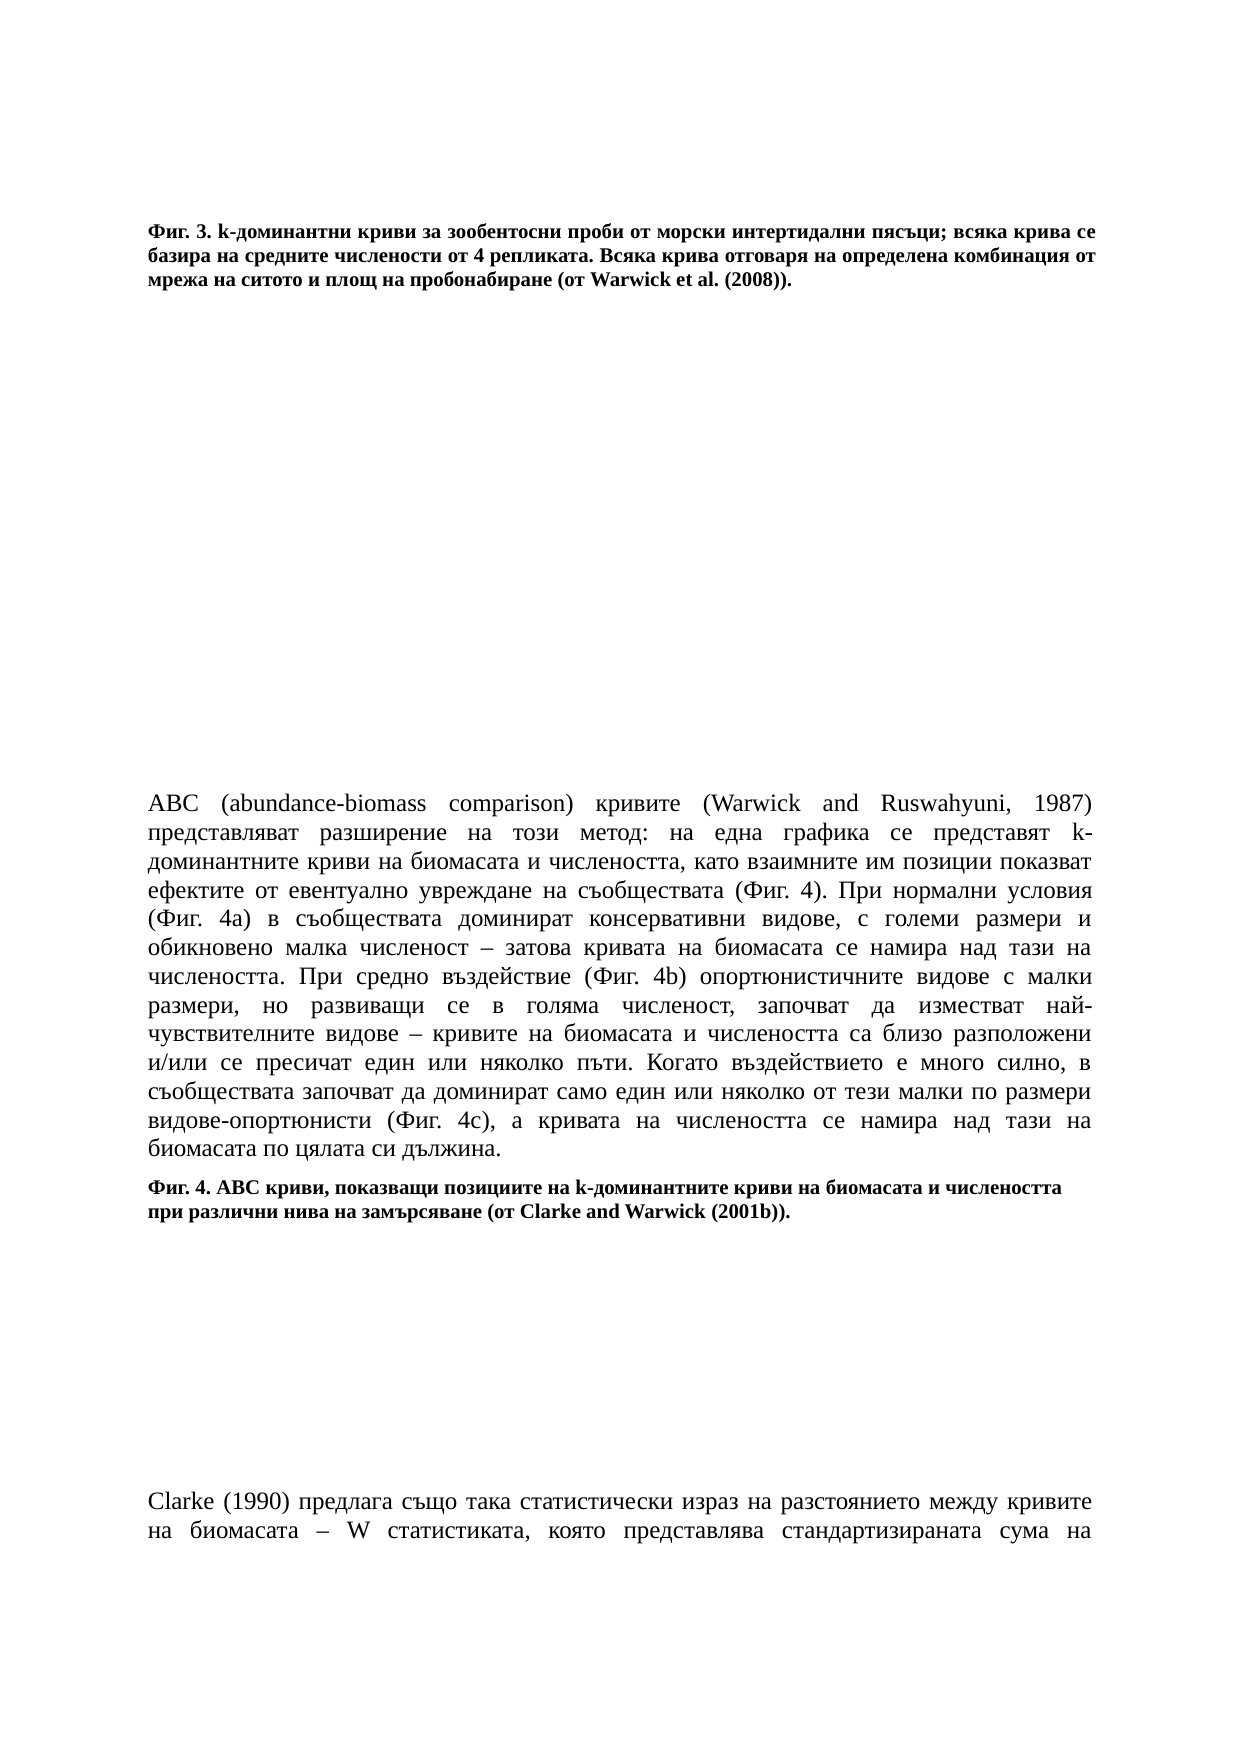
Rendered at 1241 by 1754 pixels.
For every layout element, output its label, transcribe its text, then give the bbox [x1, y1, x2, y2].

text Фиг. 4. ABC криви, показващи позициите на k-доминантните криви на биомасата и числеността при различни нива на замърсяване (от Clarke and Warwick (2001b)). [148, 1175, 1063, 1223]
text Фиг. 3. k-доминантни криви за зообентосни проби от морски интертидални пясъци; всяка крива се базира на средните числености от 4 репликата. Всяка крива отговаря на определена комбинация от мрежа на ситото и площ на пробонабиране (от Warwick et al. (2008)). [148, 219, 1097, 291]
text Clarke (1990) предлага също така статистически израз на разстоянието между кривите на биомасата – W статистиката, която представлява стандартизираната сума на [148, 1486, 1093, 1544]
text ABC (abundance-biomass comparison) кривите (Warwick and Ruswahyuni, 1987) представляват разширение на този метод: на една графика се представят k-доминантните криви на биомасата и числеността, като взаимните им позиции показват ефектите от евентуално увреждане на съобществата (Фиг. 4). При нормални условия (Фиг. 4а) в съобществата доминират консервативни видове, с големи размери и обикновено малка численост – затова кривата на биомасата се намира над тази на числеността. При средно въздействие (Фиг. 4b) опортюнистичните видове с малки размери, но развиващи се в голяма численост, започват да изместват най-чувствителните видове – кривите на биомасата и числеността са близо разположени и/или се пресичат един или няколко пъти. Когато въздействието е много силно, в съобществата започват да доминират само един или няколко от тези малки по размери видове-опортюнисти (Фиг. 4c), а кривата на числеността се намира над тази на биомасата по цялата си дължина. [148, 788, 1093, 1162]
